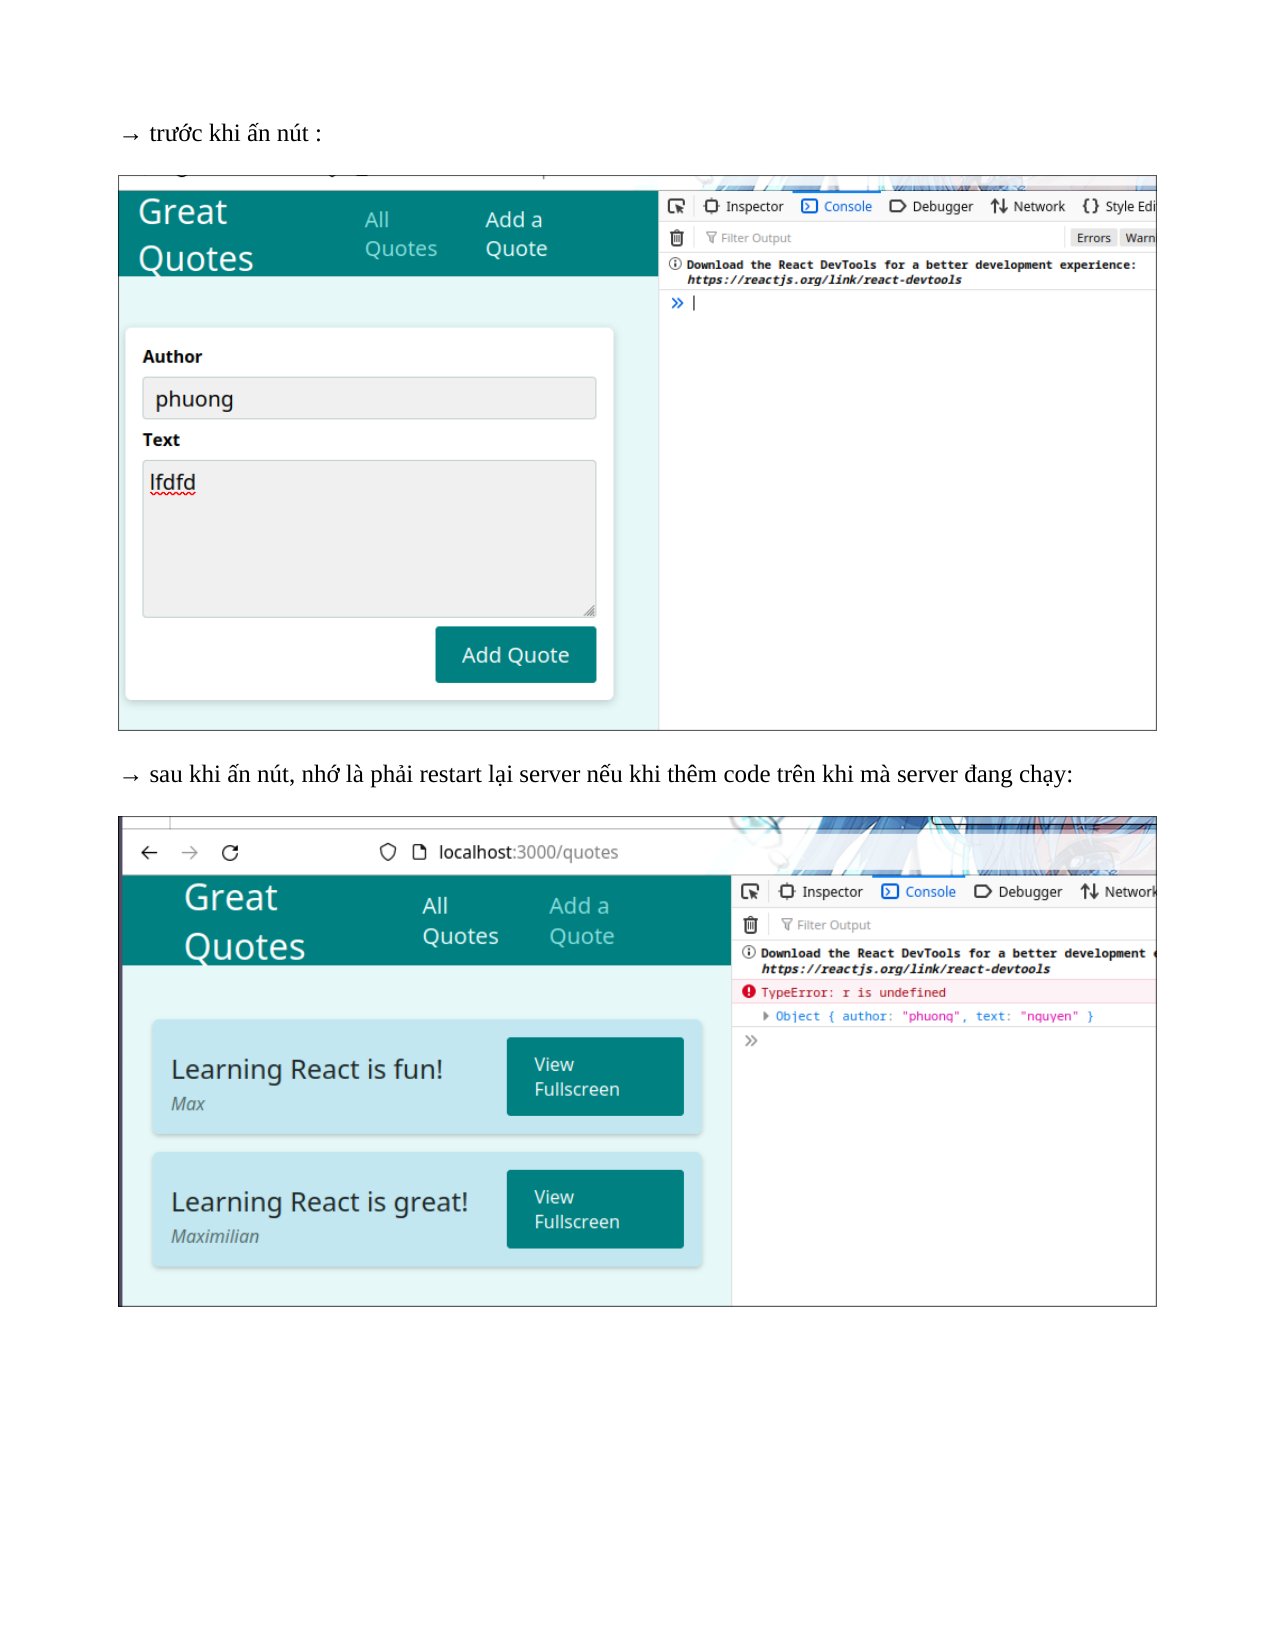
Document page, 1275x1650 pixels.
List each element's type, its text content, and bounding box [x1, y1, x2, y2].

picture [118, 175, 1157, 731]
text → trước khi ấn nút : [118, 118, 1157, 147]
picture [118, 816, 1157, 1307]
text → sau khi ấn nút, nhớ là phải restart lại server nếu khi thêm code trên khi mà server đang chạy: [118, 759, 1157, 788]
